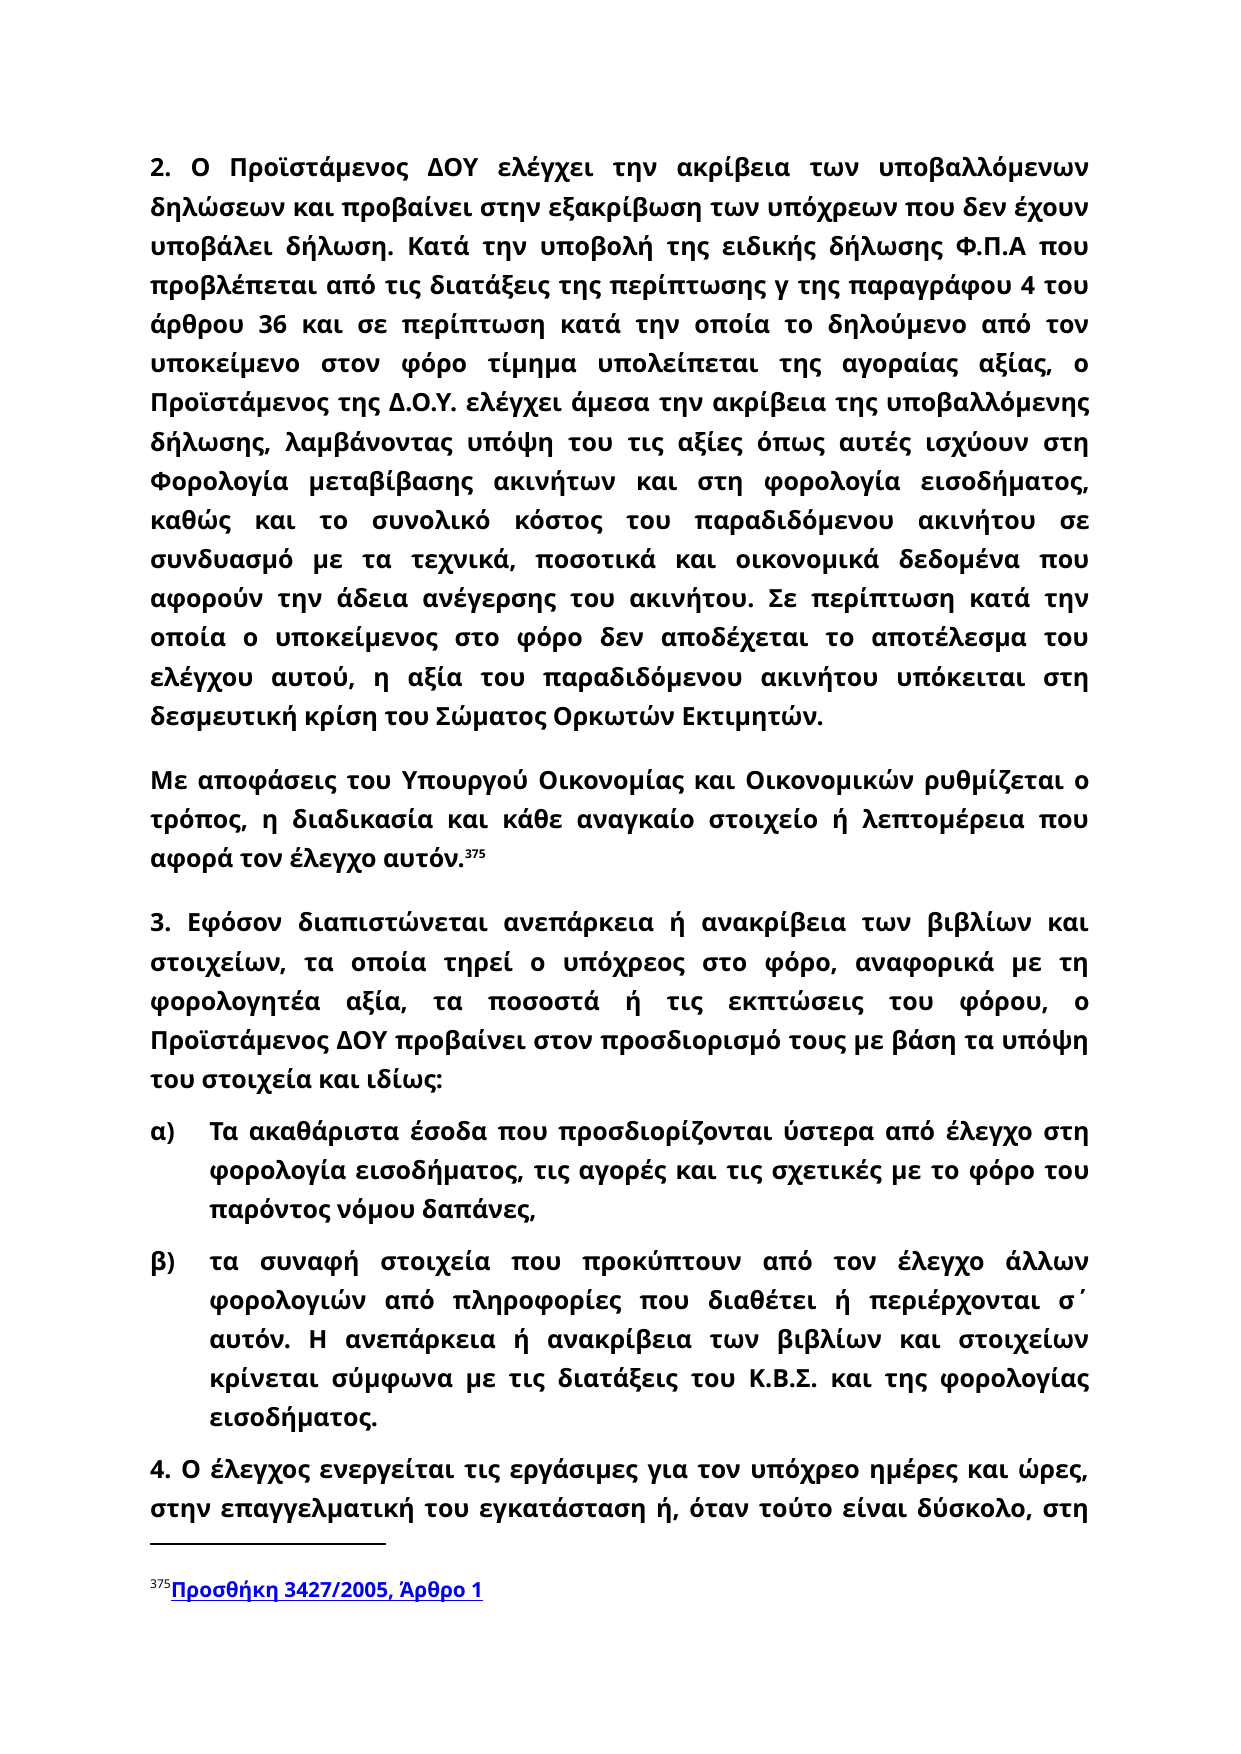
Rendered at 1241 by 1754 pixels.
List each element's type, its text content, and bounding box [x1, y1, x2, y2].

text 2. Ο Προϊστάμενος ΔΟΥ ελέγχει την ακρίβεια των υποβαλλόμενων δηλώσεων και προβαίνει στην εξακρίβωση των υπόχρεων που δεν έχουν υποβάλει δήλωση. Κατά την υποβολή της ειδικής δήλωσης Φ.Π.Α που προβλέπεται από τις διατάξεις της περίπτωσης γ της παραγράφου 4 του άρθρου 36 και σε περίπτωση κατά την οποία το δηλούμενο από τον υποκείμενο στον φόρο τίμημα υπολείπεται της αγοραίας αξίας, ο Προϊστάμενος της Δ.Ο.Υ. ελέγχει άμεσα την ακρίβεια της υποβαλλόμενης δήλωσης, λαμβάνοντας υπόψη του τις αξίες όπως αυτές ισχύουν στη Φορολογία μεταβίβασης ακινήτων και στη φορολογία εισοδήματος, καθώς και το συνολικό κόστος του παραδιδόμενου ακινήτου σε συνδυασμό με τα τεχνικά, ποσοτικά και οικονομικά δεδομένα που αφορούν την άδεια ανέγερσης του ακινήτου. Σε περίπτωση κατά την οποία ο υποκείμενος στο φόρο δεν αποδέχεται το αποτέλεσμα του ελέγχου αυτού, η αξία του παραδιδόμενου ακινήτου υπόκειται στη δεσμευτική κρίση του Σώματος Ορκωτών Εκτιμητών. [150, 150, 1090, 732]
list α) Τα ακαθάριστα έσοδα που προσδιορίζονται ύστερα από έλεγχο στη φορολογία εισοδήματος, τις αγορές και τις σχετικές με το φόρο του παρόντος νόμου δαπάνες, [150, 1113, 1090, 1226]
text 4. Ο έλεγχος ενεργείται τις εργάσιμες για τον υπόχρεο ημέρες και ώρες, στην επαγγελματική του εγκατάσταση ή, όταν τούτο είναι δύσκολο, στη [150, 1452, 1090, 1525]
list β) τα συναφή στοιχεία που προκύπτουν από τον έλεγχο άλλων φορολογιών από πληροφορίες που διαθέτει ή περιέρχονται σ΄ αυτόν. Η ανεπάρκεια ή ανακρίβεια των βιβλίων και στοιχείων κρίνεται σύμφωνα με τις διατάξεις του Κ.Β.Σ. και της φορολογίας εισοδήματος. [150, 1243, 1090, 1434]
text 3. Εφόσον διαπιστώνεται ανεπάρκεια ή ανακρίβεια των βιβλίων και στοιχείων, τα οποία τηρεί ο υπόχρεος στο φόρο, αναφορικά με τη φορολογητέα αξία, τα ποσοστά ή τις εκπτώσεις του φόρου, ο Προϊστάμενος ΔΟΥ προβαίνει στον προσδιορισμό τους με βάση τα υπόψη του στοιχεία και ιδίως: [150, 905, 1090, 1096]
text Με αποφάσεις του Υπουργού Οικονομίας και Οικονομικών ρυθμίζεται ο τρόπος, η διαδικασία και κάθε αναγκαίο στοιχείο ή λεπτομέρεια που αφορά τον έλεγχο αυτόν. [150, 762, 1090, 875]
text Προσθήκη 3427/2005, Άρθρο 1 [150, 1576, 1090, 1604]
